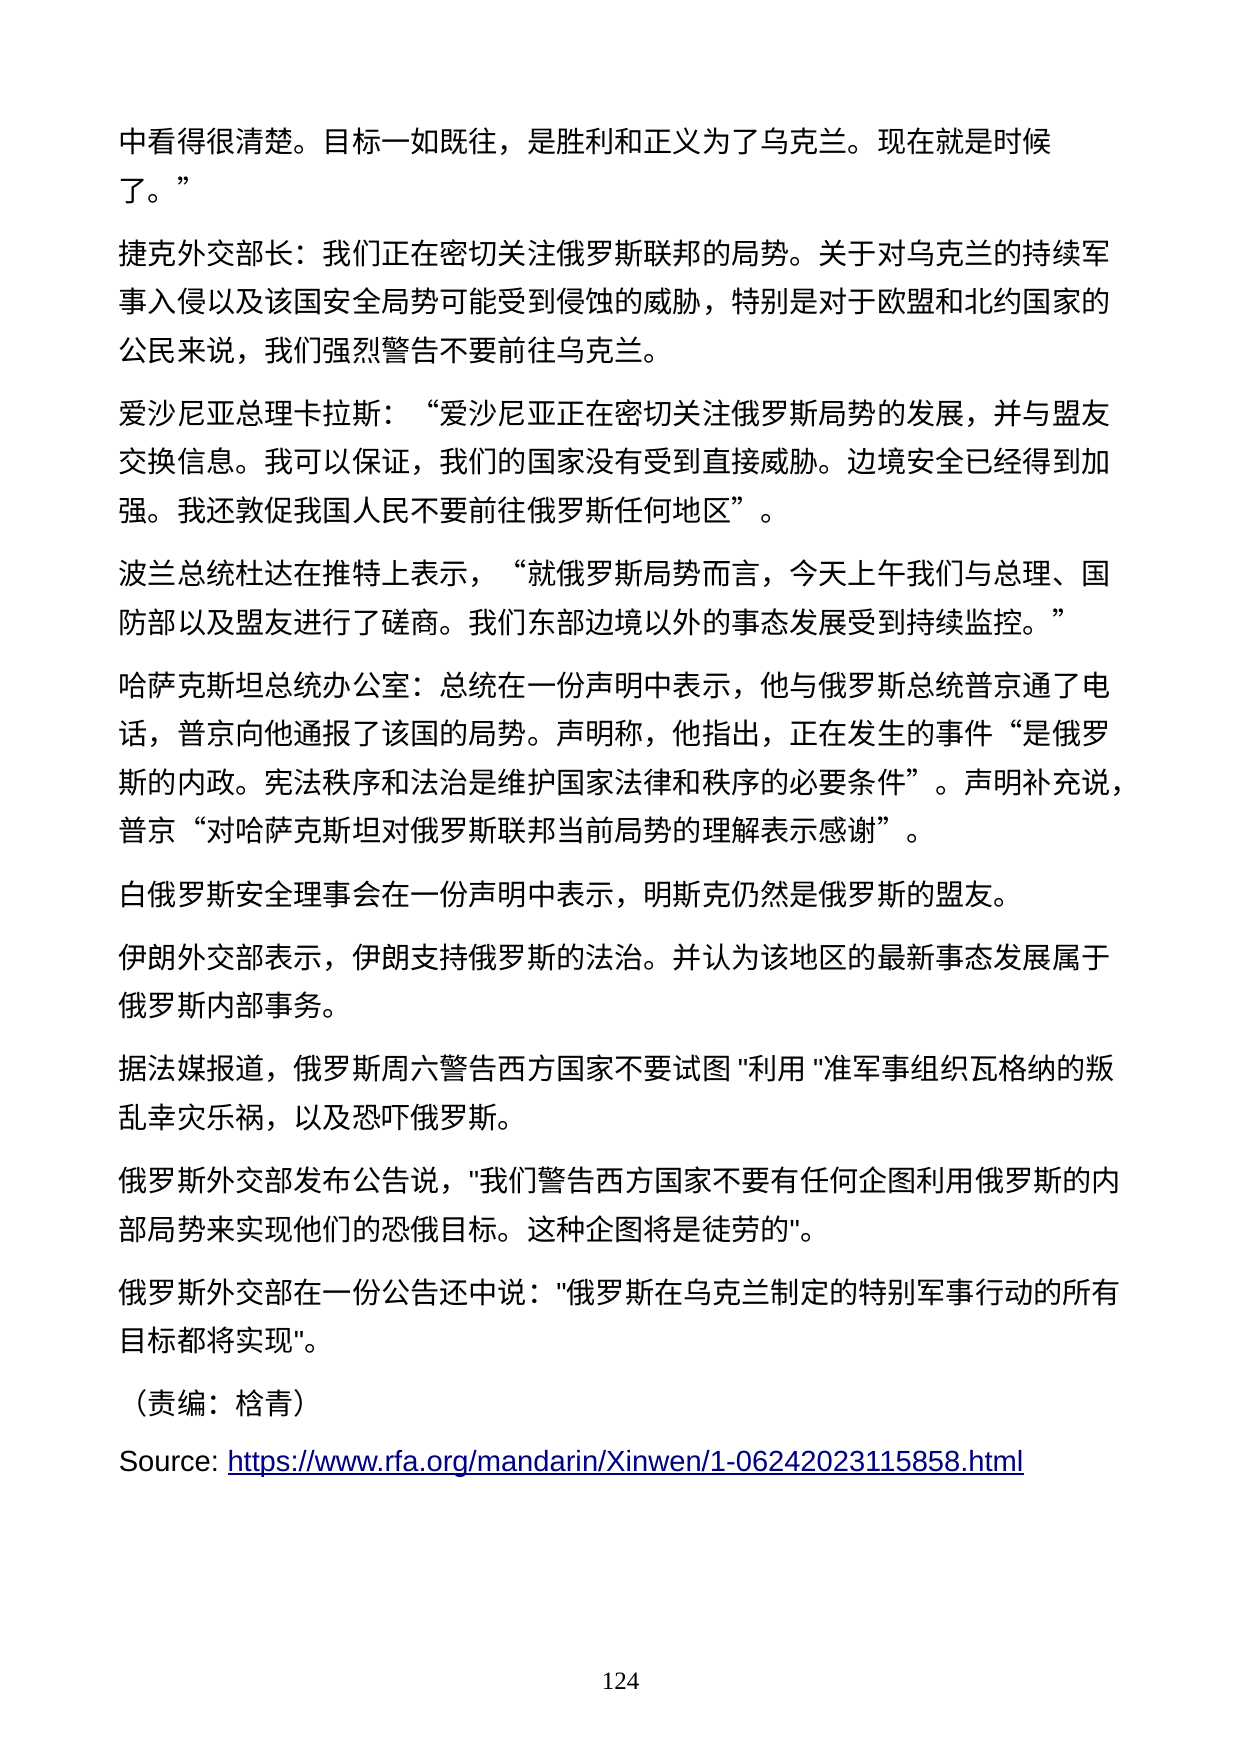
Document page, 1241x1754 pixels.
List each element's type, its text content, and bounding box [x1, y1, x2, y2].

text 白俄罗斯安全理事会在一份声明中表示，明斯克仍然是俄罗斯的盟友。 [118, 871, 1122, 913]
text 波兰总统杜达在推特上表示，“就俄罗斯局势而言，今天上午我们与总理、国防部以及盟友进行了磋商。我们东部边境以外的事态发展受到持续监控。” [118, 551, 1122, 641]
text 俄罗斯外交部在一份公告还中说："俄罗斯在乌克兰制定的特别军事行动的所有目标都将实现"。 [118, 1269, 1122, 1360]
text Source: https://www.rfa.org/mandarin/Xinwen/1-06242023115858.html [118, 1444, 1122, 1477]
text 据法媒报道，俄罗斯周六警告西方国家不要试图 "利用 "准军事组织瓦格纳的叛乱幸灾乐祸，以及恐吓俄罗斯。 [118, 1046, 1122, 1137]
text 俄罗斯外交部发布公告说，"我们警告西方国家不要有任何企图利用俄罗斯的内部局势来实现他们的恐俄目标。这种企图将是徒劳的"。 [118, 1157, 1122, 1248]
text 伊朗外交部表示，伊朗支持俄罗斯的法治。并认为该地区的最新事态发展属于俄罗斯内部事务。 [118, 934, 1122, 1025]
text 中看得很清楚。目标一如既往，是胜利和正义为了乌克兰。现在就是时候了。” [118, 118, 1122, 209]
text 爱沙尼亚总理卡拉斯：“爱沙尼亚正在密切关注俄罗斯局势的发展，并与盟友交换信息。我可以保证，我们的国家没有受到直接威胁。边境安全已经得到加强。我还敦促我国人民不要前往俄罗斯任何地区”。 [118, 390, 1122, 530]
text 哈萨克斯坦总统办公室：总统在一份声明中表示，他与俄罗斯总统普京通了电话，普京向他通报了该国的局势。声明称，他指出，正在发生的事件“是俄罗斯的内政。宪法秩序和法治是维护国家法律和秩序的必要条件”。声明补充说，普京“对哈萨克斯坦对俄罗斯联邦当前局势的理解表示感谢”。 [118, 662, 1122, 850]
text （责编：梒青） [118, 1381, 1122, 1423]
text 捷克外交部长：我们正在密切关注俄罗斯联邦的局势。关于对乌克兰的持续军事入侵以及该国安全局势可能受到侵蚀的威胁，特别是对于欧盟和北约国家的公民来说，我们强烈警告不要前往乌克兰。 [118, 230, 1122, 369]
